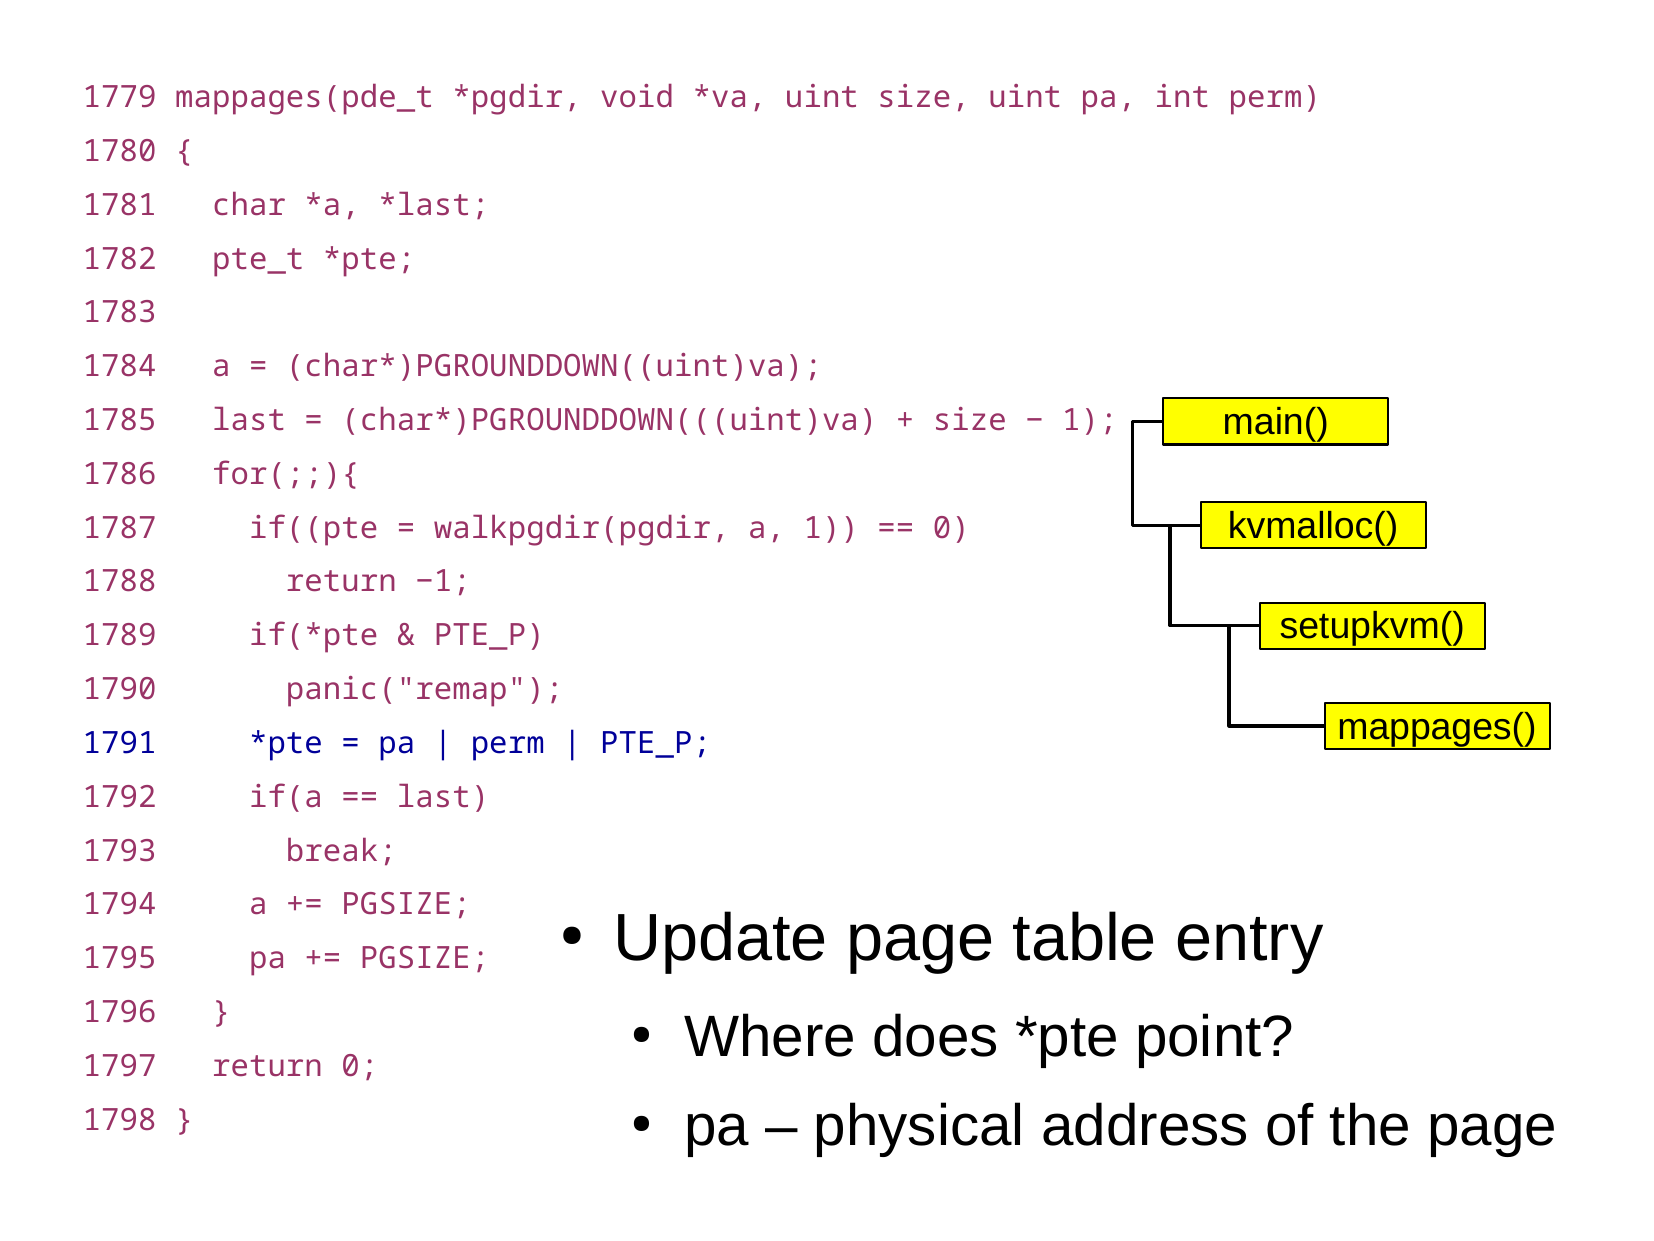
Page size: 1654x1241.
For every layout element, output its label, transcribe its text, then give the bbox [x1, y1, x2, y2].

text_box mappages() [1324, 702, 1550, 750]
text_box kvmalloc() [1200, 502, 1426, 549]
text_box main() [1163, 398, 1389, 445]
list Update page table entry Where does *pte point? pa – physical address of the page [542, 900, 1613, 1197]
text_box setupkvm() [1259, 602, 1485, 649]
list 1779 mappages(pde_t *pgdir, void *va, uint size, uint pa, int perm) 1780 { 1781 char *a, *last; 1782 pte_t *pte; 1783 1784 a = (char*)PGROUNDDOWN((uint)va); 1785 last = (char*)PGROUNDDOWN(((uint)va) + size − 1); 1786 for(;;){ 1787 if((pte = walkpgdir(pgdir, a, 1)) == 0) 1788 return −1; 1789 if(*pte & PTE_P) 1790 panic("remap"); 1791 *pte = pa | perm | PTE_P; 1792 if(a == last) 1793 break; 1794 a += PGSIZE; 1795 pa += PGSIZE; 1796 } 1797 return 0; 1798 } [82, 75, 1571, 1163]
